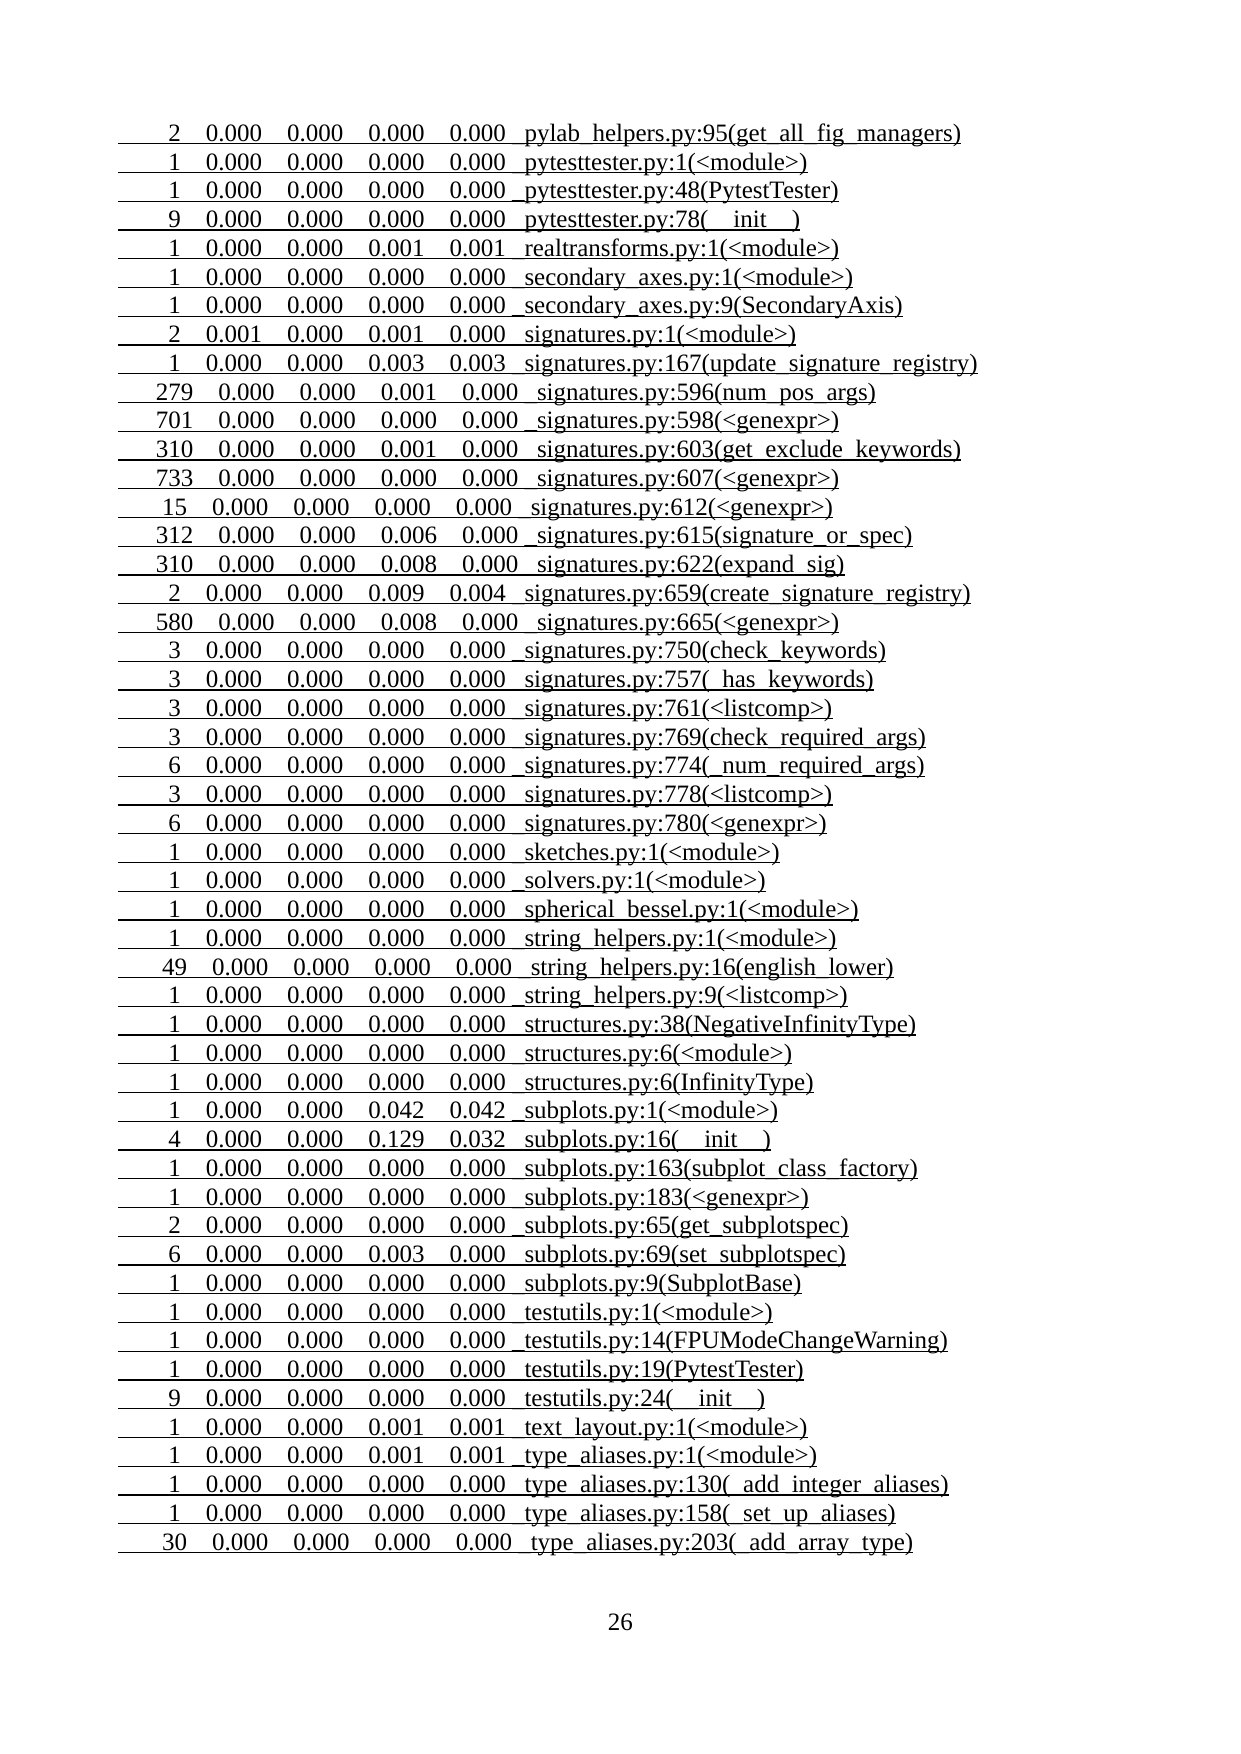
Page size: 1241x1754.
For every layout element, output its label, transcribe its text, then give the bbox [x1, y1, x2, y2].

text 2 0.000 0.000 0.009 0.004 _signatures.py:659(create_signature_registry) [118, 578, 1122, 607]
text 3 0.000 0.000 0.000 0.000 _signatures.py:757(_has_keywords) [118, 664, 1122, 693]
text 15 0.000 0.000 0.000 0.000 _signatures.py:612(<genexpr>) [118, 492, 1122, 521]
text 1 0.000 0.000 0.000 0.000 _spherical_bessel.py:1(<module>) [118, 894, 1122, 923]
text 1 0.000 0.000 0.001 0.001 _realtransforms.py:1(<module>) [118, 233, 1122, 262]
text 2 0.000 0.000 0.000 0.000 _pylab_helpers.py:95(get_all_fig_managers) [118, 118, 1122, 147]
text 1 0.000 0.000 0.000 0.000 _secondary_axes.py:1(<module>) [118, 262, 1122, 291]
text 1 0.000 0.000 0.000 0.000 _pytesttester.py:48(PytestTester) [118, 176, 1122, 204]
text 1 0.000 0.000 0.000 0.000 _testutils.py:19(PytestTester) [118, 1354, 1122, 1383]
text 6 0.000 0.000 0.000 0.000 _signatures.py:774(_num_required_args) [118, 751, 1122, 779]
text 1 0.000 0.000 0.000 0.000 _testutils.py:14(FPUModeChangeWarning) [118, 1326, 1122, 1354]
text 1 0.000 0.000 0.000 0.000 _subplots.py:163(subplot_class_factory) [118, 1153, 1122, 1182]
text 49 0.000 0.000 0.000 0.000 _string_helpers.py:16(english_lower) [118, 952, 1122, 981]
text 1 0.000 0.000 0.000 0.000 _testutils.py:1(<module>) [118, 1297, 1122, 1326]
text 1 0.000 0.000 0.000 0.000 _type_aliases.py:158(_set_up_aliases) [118, 1498, 1122, 1527]
text 2 0.000 0.000 0.000 0.000 _subplots.py:65(get_subplotspec) [118, 1211, 1122, 1239]
text 733 0.000 0.000 0.000 0.000 _signatures.py:607(<genexpr>) [118, 463, 1122, 492]
text 1 0.000 0.000 0.001 0.001 _type_aliases.py:1(<module>) [118, 1441, 1122, 1469]
text 30 0.000 0.000 0.000 0.000 _type_aliases.py:203(_add_array_type) [118, 1527, 1122, 1556]
text 2 0.001 0.000 0.001 0.000 _signatures.py:1(<module>) [118, 319, 1122, 348]
text 1 0.000 0.000 0.001 0.001 _text_layout.py:1(<module>) [118, 1412, 1122, 1441]
text 312 0.000 0.000 0.006 0.000 _signatures.py:615(signature_or_spec) [118, 521, 1122, 549]
text 3 0.000 0.000 0.000 0.000 _signatures.py:761(<listcomp>) [118, 693, 1122, 722]
text 1 0.000 0.000 0.042 0.042 _subplots.py:1(<module>) [118, 1096, 1122, 1124]
text 580 0.000 0.000 0.008 0.000 _signatures.py:665(<genexpr>) [118, 607, 1122, 636]
text 310 0.000 0.000 0.008 0.000 _signatures.py:622(expand_sig) [118, 549, 1122, 578]
text 1 0.000 0.000 0.000 0.000 _string_helpers.py:1(<module>) [118, 923, 1122, 952]
text 1 0.000 0.000 0.000 0.000 _secondary_axes.py:9(SecondaryAxis) [118, 291, 1122, 319]
text 9 0.000 0.000 0.000 0.000 _testutils.py:24(__init__) [118, 1383, 1122, 1412]
text 701 0.000 0.000 0.000 0.000 _signatures.py:598(<genexpr>) [118, 406, 1122, 434]
text 3 0.000 0.000 0.000 0.000 _signatures.py:750(check_keywords) [118, 636, 1122, 664]
text 4 0.000 0.000 0.129 0.032 _subplots.py:16(__init__) [118, 1124, 1122, 1153]
text 1 0.000 0.000 0.000 0.000 _subplots.py:9(SubplotBase) [118, 1268, 1122, 1297]
text 310 0.000 0.000 0.001 0.000 _signatures.py:603(get_exclude_keywords) [118, 434, 1122, 463]
text 1 0.000 0.000 0.003 0.003 _signatures.py:167(update_signature_registry) [118, 348, 1122, 377]
text 1 0.000 0.000 0.000 0.000 _structures.py:6(<module>) [118, 1038, 1122, 1067]
text 9 0.000 0.000 0.000 0.000 _pytesttester.py:78(__init__) [118, 204, 1122, 233]
text 1 0.000 0.000 0.000 0.000 _structures.py:38(NegativeInfinityType) [118, 1009, 1122, 1038]
text 1 0.000 0.000 0.000 0.000 _string_helpers.py:9(<listcomp>) [118, 981, 1122, 1009]
text 3 0.000 0.000 0.000 0.000 _signatures.py:778(<listcomp>) [118, 779, 1122, 808]
text 1 0.000 0.000 0.000 0.000 _pytesttester.py:1(<module>) [118, 147, 1122, 176]
text 6 0.000 0.000 0.000 0.000 _signatures.py:780(<genexpr>) [118, 808, 1122, 837]
text 279 0.000 0.000 0.001 0.000 _signatures.py:596(num_pos_args) [118, 377, 1122, 406]
text 1 0.000 0.000 0.000 0.000 _solvers.py:1(<module>) [118, 866, 1122, 894]
text 1 0.000 0.000 0.000 0.000 _sketches.py:1(<module>) [118, 837, 1122, 866]
text 6 0.000 0.000 0.003 0.000 _subplots.py:69(set_subplotspec) [118, 1239, 1122, 1268]
text 1 0.000 0.000 0.000 0.000 _type_aliases.py:130(_add_integer_aliases) [118, 1469, 1122, 1498]
text 3 0.000 0.000 0.000 0.000 _signatures.py:769(check_required_args) [118, 722, 1122, 751]
text 1 0.000 0.000 0.000 0.000 _structures.py:6(InfinityType) [118, 1067, 1122, 1096]
text 1 0.000 0.000 0.000 0.000 _subplots.py:183(<genexpr>) [118, 1182, 1122, 1211]
